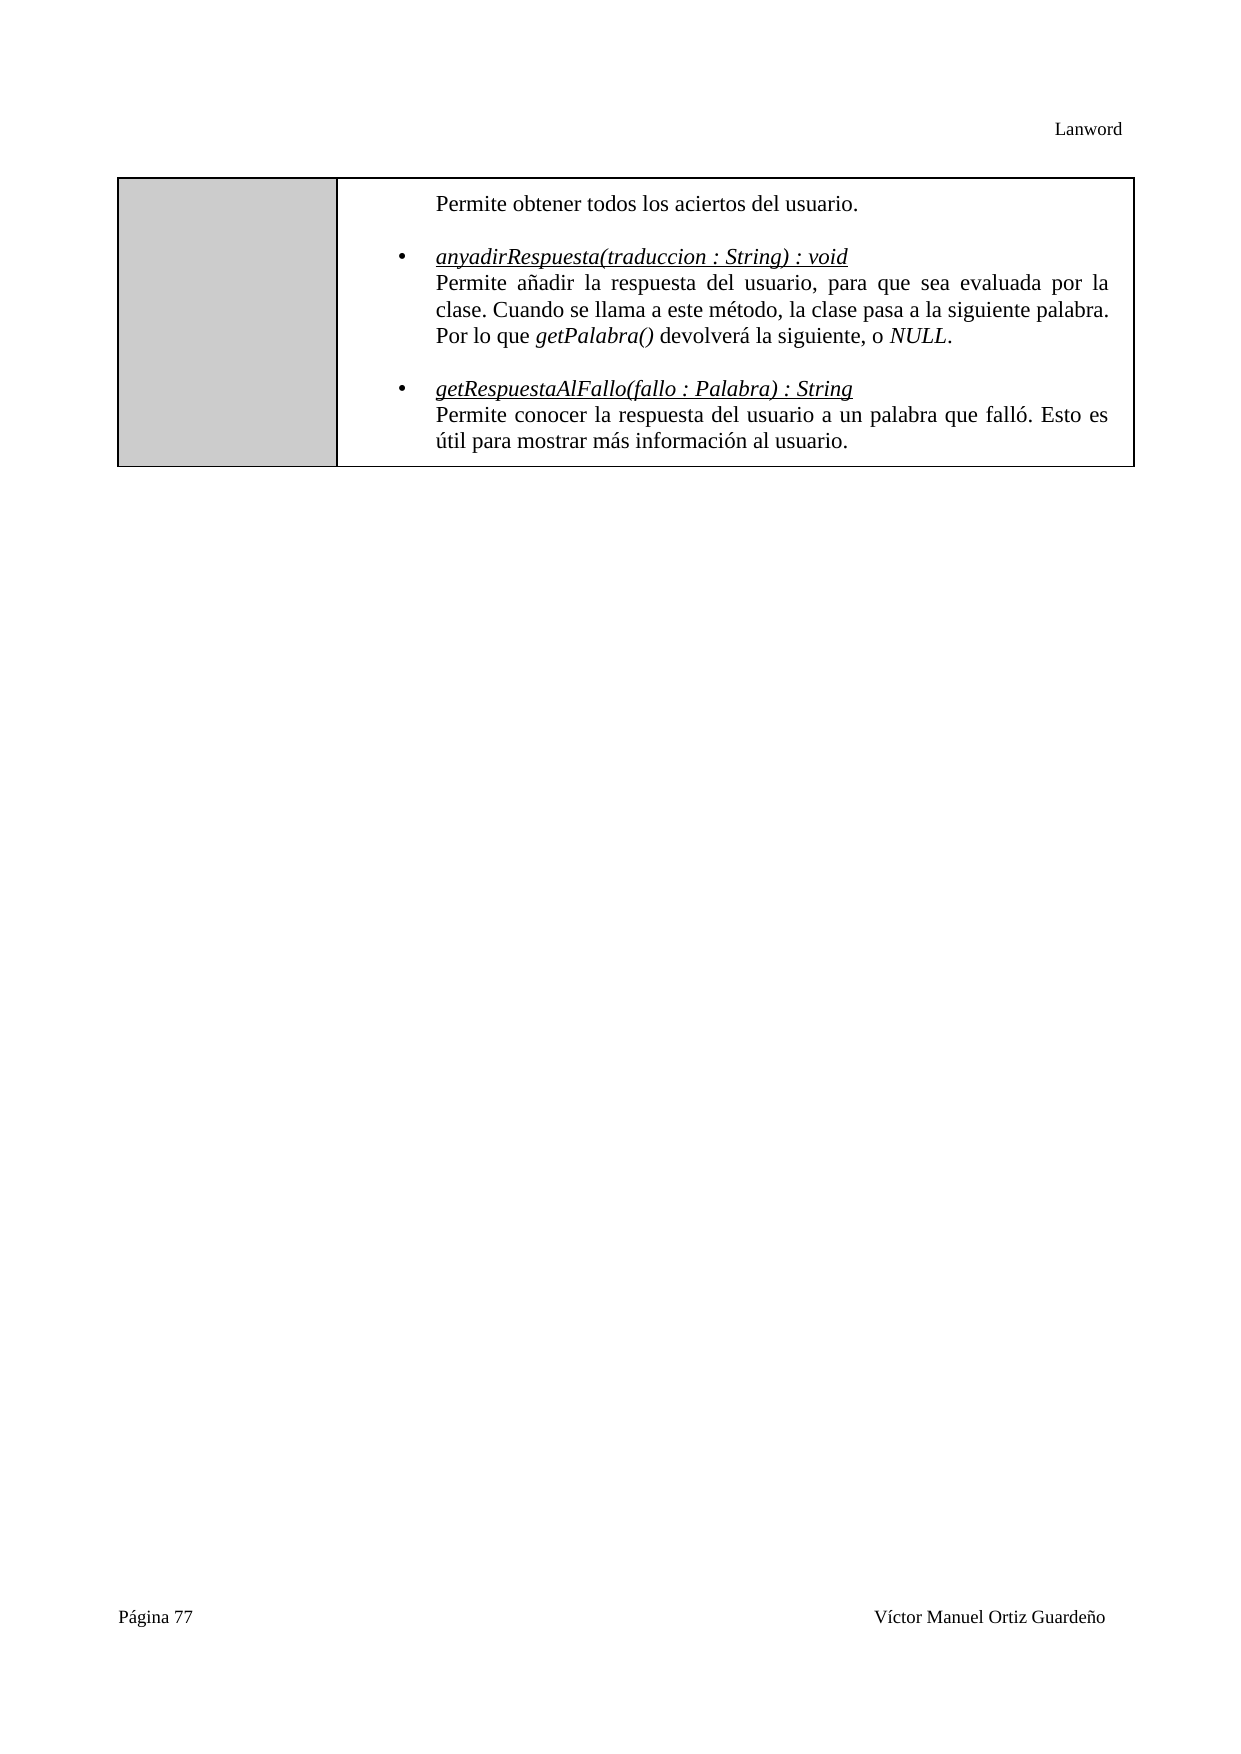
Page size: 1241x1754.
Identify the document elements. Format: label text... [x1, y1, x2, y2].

table_cell [119, 179, 336, 466]
table_cell Permite obtener todos los aciertos del usuario. anyadirRespuesta(traduccion : String) : void Permite añadir la respuesta del usuario, para que sea evaluada por la clase. Cuando se llama a este método, la clase pasa a la siguiente palabra. Por lo que getPalabra() devolverá la siguiente, o NULL. getRespuestaAlFallo(fallo : Palabra) : String Permite conocer la respuesta del usuario a un palabra que falló. Esto es útil para mostrar más información al usuario. [338, 179, 1133, 466]
